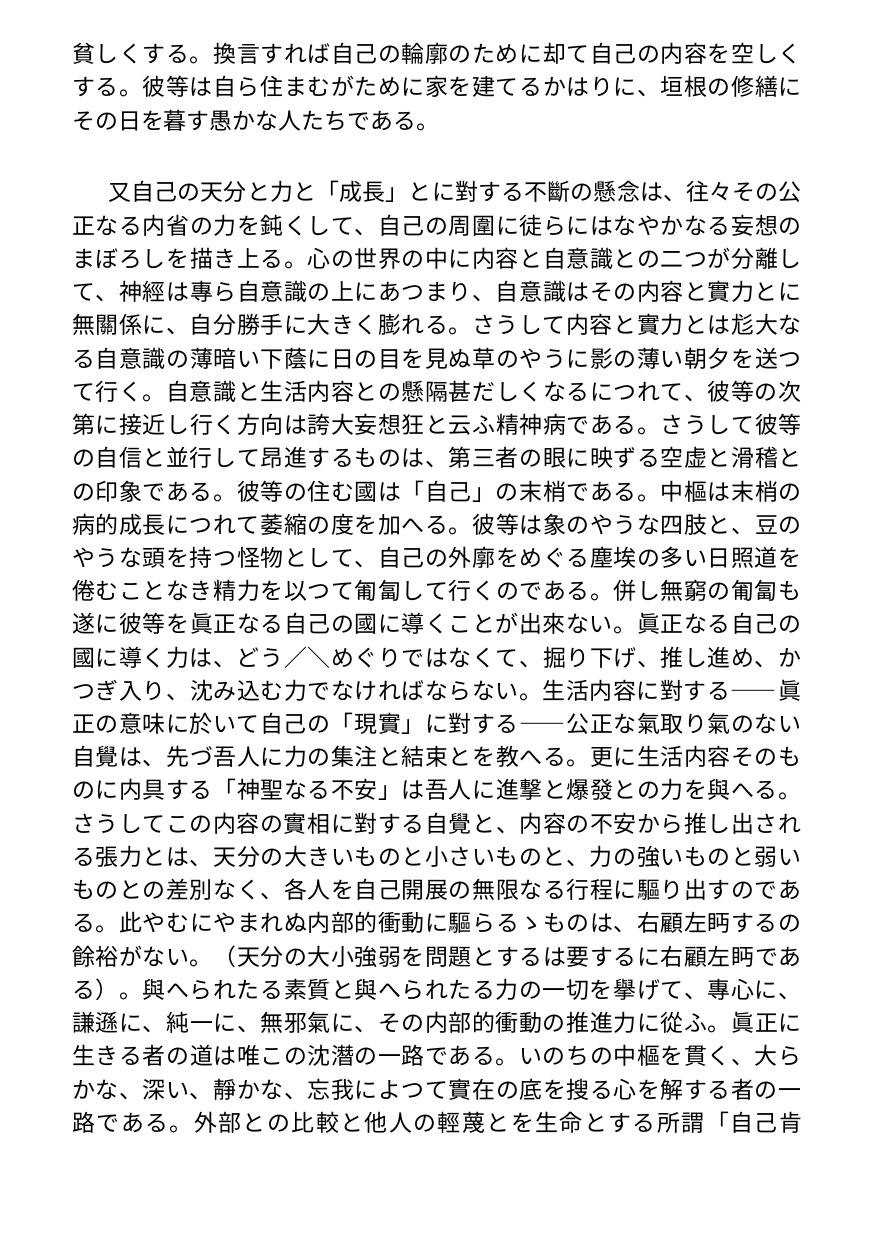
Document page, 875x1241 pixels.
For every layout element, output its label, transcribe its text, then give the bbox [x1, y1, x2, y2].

text 又自己の天分と力と「成長」とに對する不斷の懸念は、往々その公正なる内省の力を鈍くして、自己の周圍に徒らにはなやかなる妄想のまぼろしを描き上る。心の世界の中に内容と自意識との二つが分離して、神經は專ら自意識の上にあつまり、自意識はその内容と實力とに無關係に、自分勝手に大きく膨れる。さうして内容と實力とは尨大なる自意識の薄暗い下蔭に日の目を見ぬ草のやうに影の薄い朝夕を送つて行く。自意識と生活内容との懸隔甚だしくなるにつれて、彼等の次第に接近し行く方向は誇大妄想狂と云ふ精神病である。さうして彼等の自信と並行して昂進するものは、第三者の眼に映ずる空虚と滑稽との印象である。彼等の住む國は「自己」の末梢である。中樞は末梢の病的成長につれて萎縮の度を加へる。彼等は象のやうな四肢と、豆のやうな頭を持つ怪物として、自己の外廓をめぐる塵埃の多い日照道を倦むことなき精力を以つて匍匐して行くのである。併し無窮の匍匐も遂に彼等を眞正なる自己の國に導くことが出來ない。眞正なる自己の國に導く力は、どう／＼めぐりではなくて、掘り下げ、推し進め、かつぎ入り、沈み込む力でなければならない。生活内容に對する――眞正の意味に於いて自己の「現實」に對する――公正な氣取り氣のない自覺は、先づ吾人に力の集注と結束とを教へる。更に生活内容そのものに内具する「神聖なる不安」は吾人に進撃と爆發との力を與へる。さうしてこの内容の實相に對する自覺と、内容の不安から推し出される張力とは、天分の大きいものと小さいものと、力の強いものと弱いものとの差別なく、各人を自己開展の無限なる行程に驅り出すのである。此やむにやまれぬ内部的衝動に驅らるゝものは、右顧左眄するの餘裕がない。（天分の大小強弱を問題とするは要するに右顧左眄である）。與へられたる素質と與へられたる力の一切を擧げて、專心に、謙遜に、純一に、無邪氣に、その内部的衝動の推進力に從ふ。眞正に生きる者の道は唯この沈潛の一路である。いのちの中樞を貫く、大らかな、深い、靜かな、忘我によつて實在の底を搜る心を解する者の一路である。外部との比較と他人の輕蔑とを生命とする所謂「自己肯 [72, 174, 802, 1138]
text 貧しくする。換言すれば自己の輪廓のために却て自己の内容を空しくする。彼等は自ら住まむがために家を建てるかはりに、垣根の修繕にその日を暮す愚かな人たちである。 [72, 36, 802, 136]
